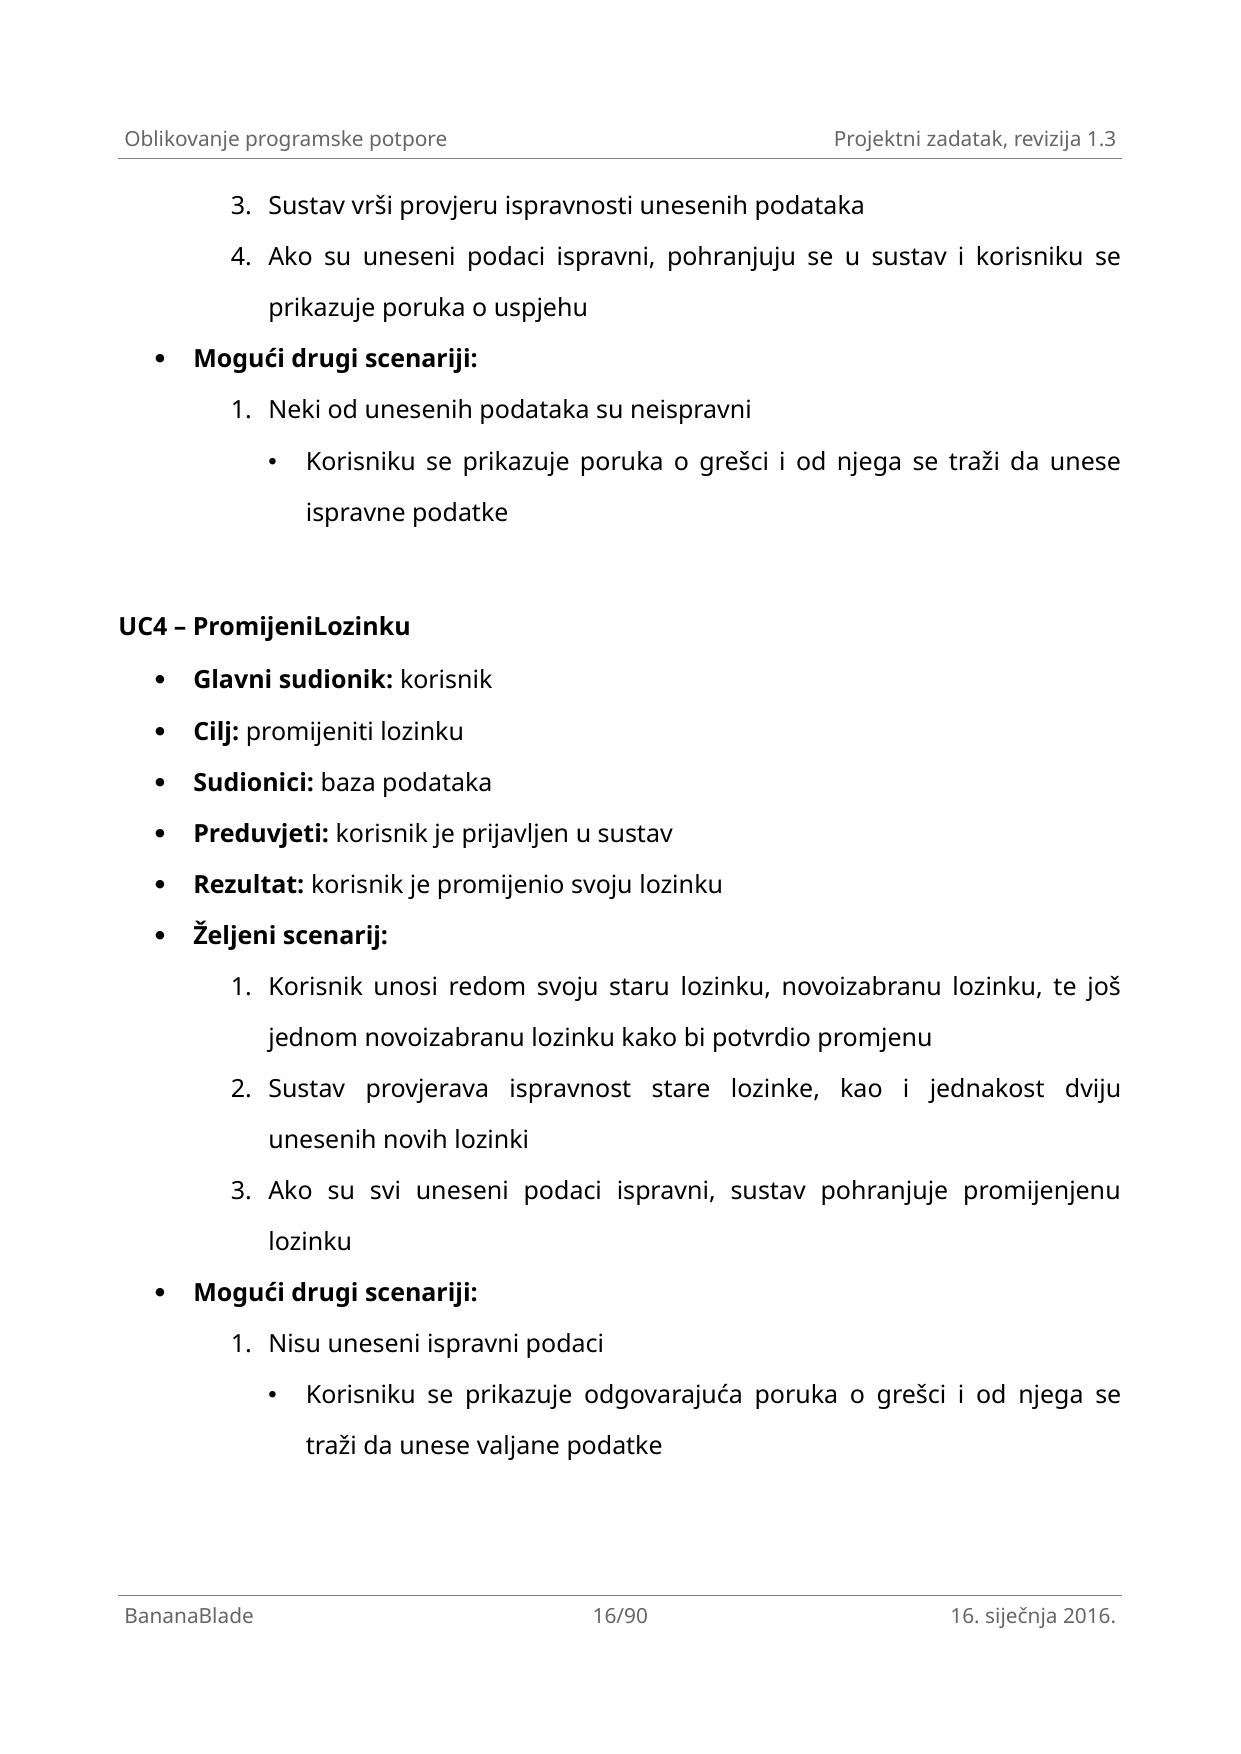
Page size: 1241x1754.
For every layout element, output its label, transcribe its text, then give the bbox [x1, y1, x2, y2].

list Rezultat: korisnik je promijenio svoju lozinku [156, 866, 1122, 900]
list Sustav provjerava ispravnost stare lozinke, kao i jednakost dviju unesenih novih lozinki [231, 1071, 1122, 1156]
list Neki od unesenih podataka su neispravni [231, 392, 1122, 426]
list Preduvjeti: korisnik je prijavljen u sustav [156, 815, 1122, 849]
list Mogući drugi scenariji: [156, 341, 1122, 375]
list Ako su svi uneseni podaci ispravni, sustav pohranjuje promijenjenu lozinku [231, 1173, 1122, 1258]
list Ako su uneseni podaci ispravni, pohranjuju se u sustav i korisniku se prikazuje poruka o uspjehu [231, 239, 1122, 324]
list Nisu uneseni ispravni podaci [231, 1326, 1122, 1360]
list Korisniku se prikazuje poruka o grešci i od njega se traži da unese ispravne podatke [268, 443, 1122, 528]
list Glavni sudionik: korisnik [156, 662, 1122, 696]
list Mogući drugi scenariji: [156, 1275, 1122, 1309]
subtitle UC4 – PromijeniLozinku [118, 609, 1122, 643]
list Korisnik unosi redom svoju staru lozinku, novoizabranu lozinku, te još jednom novoizabranu lozinku kako bi potvrdio promjenu [231, 968, 1122, 1053]
list Korisniku se prikazuje odgovarajuća poruka o grešci i od njega se traži da unese valjane podatke [268, 1377, 1122, 1462]
list Sustav vrši provjeru ispravnosti unesenih podataka [231, 188, 1122, 222]
list Sudionici: baza podataka [156, 764, 1122, 798]
list Željeni scenarij: [156, 917, 1122, 951]
list Cilj: promijeniti lozinku [156, 713, 1122, 747]
